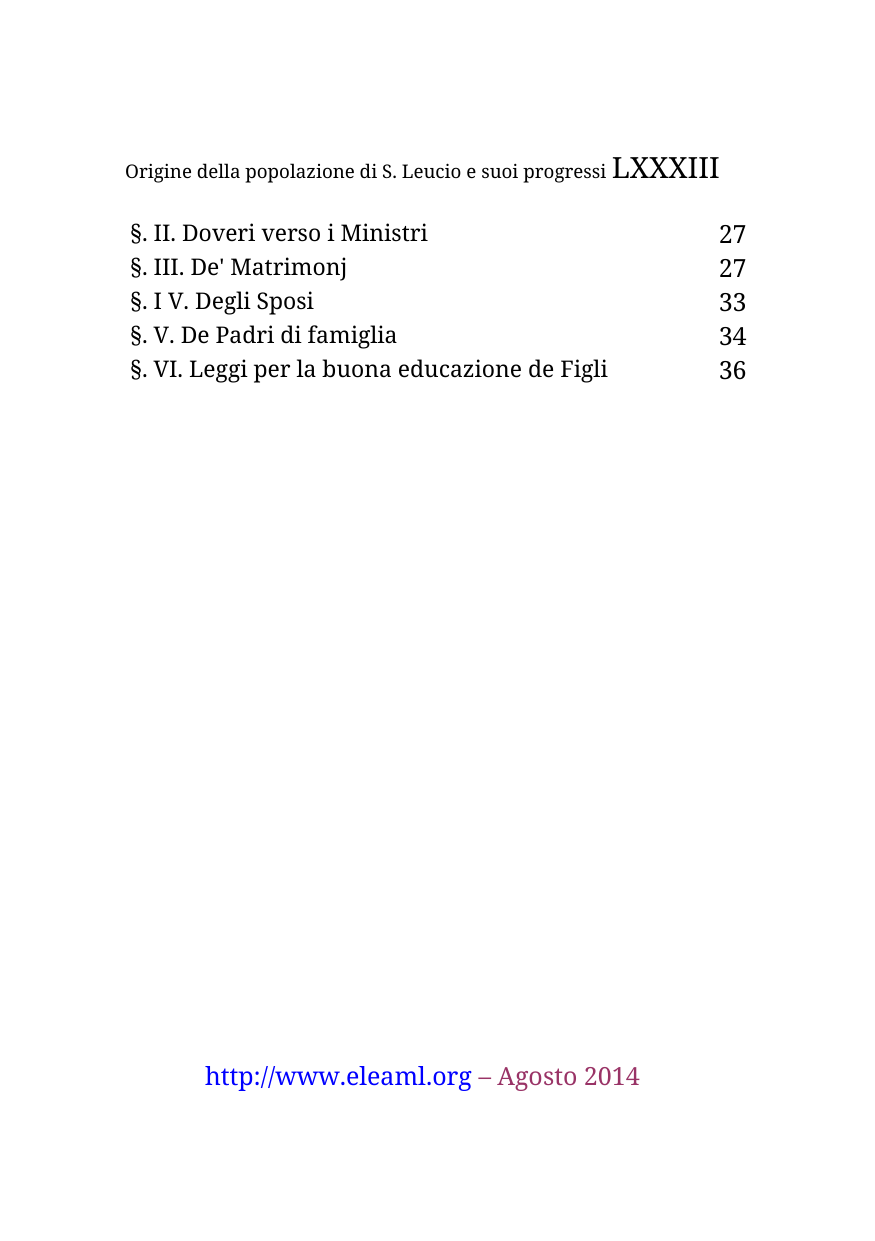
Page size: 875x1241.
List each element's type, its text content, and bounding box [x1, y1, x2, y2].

table_cell §. I V. Degli Sposi [118, 285, 703, 319]
table_cell 27 [703, 217, 762, 251]
table_cell 33 [703, 285, 762, 319]
table_cell §. II. Doveri verso i Ministri [118, 217, 703, 251]
table_cell §. V. De Padri di famiglia [118, 319, 703, 353]
table_cell §. VI. Leggi per la buona educazione de Figli [118, 353, 703, 387]
table_cell 27 [703, 251, 762, 285]
table_cell 34 [703, 319, 762, 353]
table_cell 36 [703, 353, 762, 387]
table_cell §. III. De' Matrimonj [118, 251, 703, 285]
